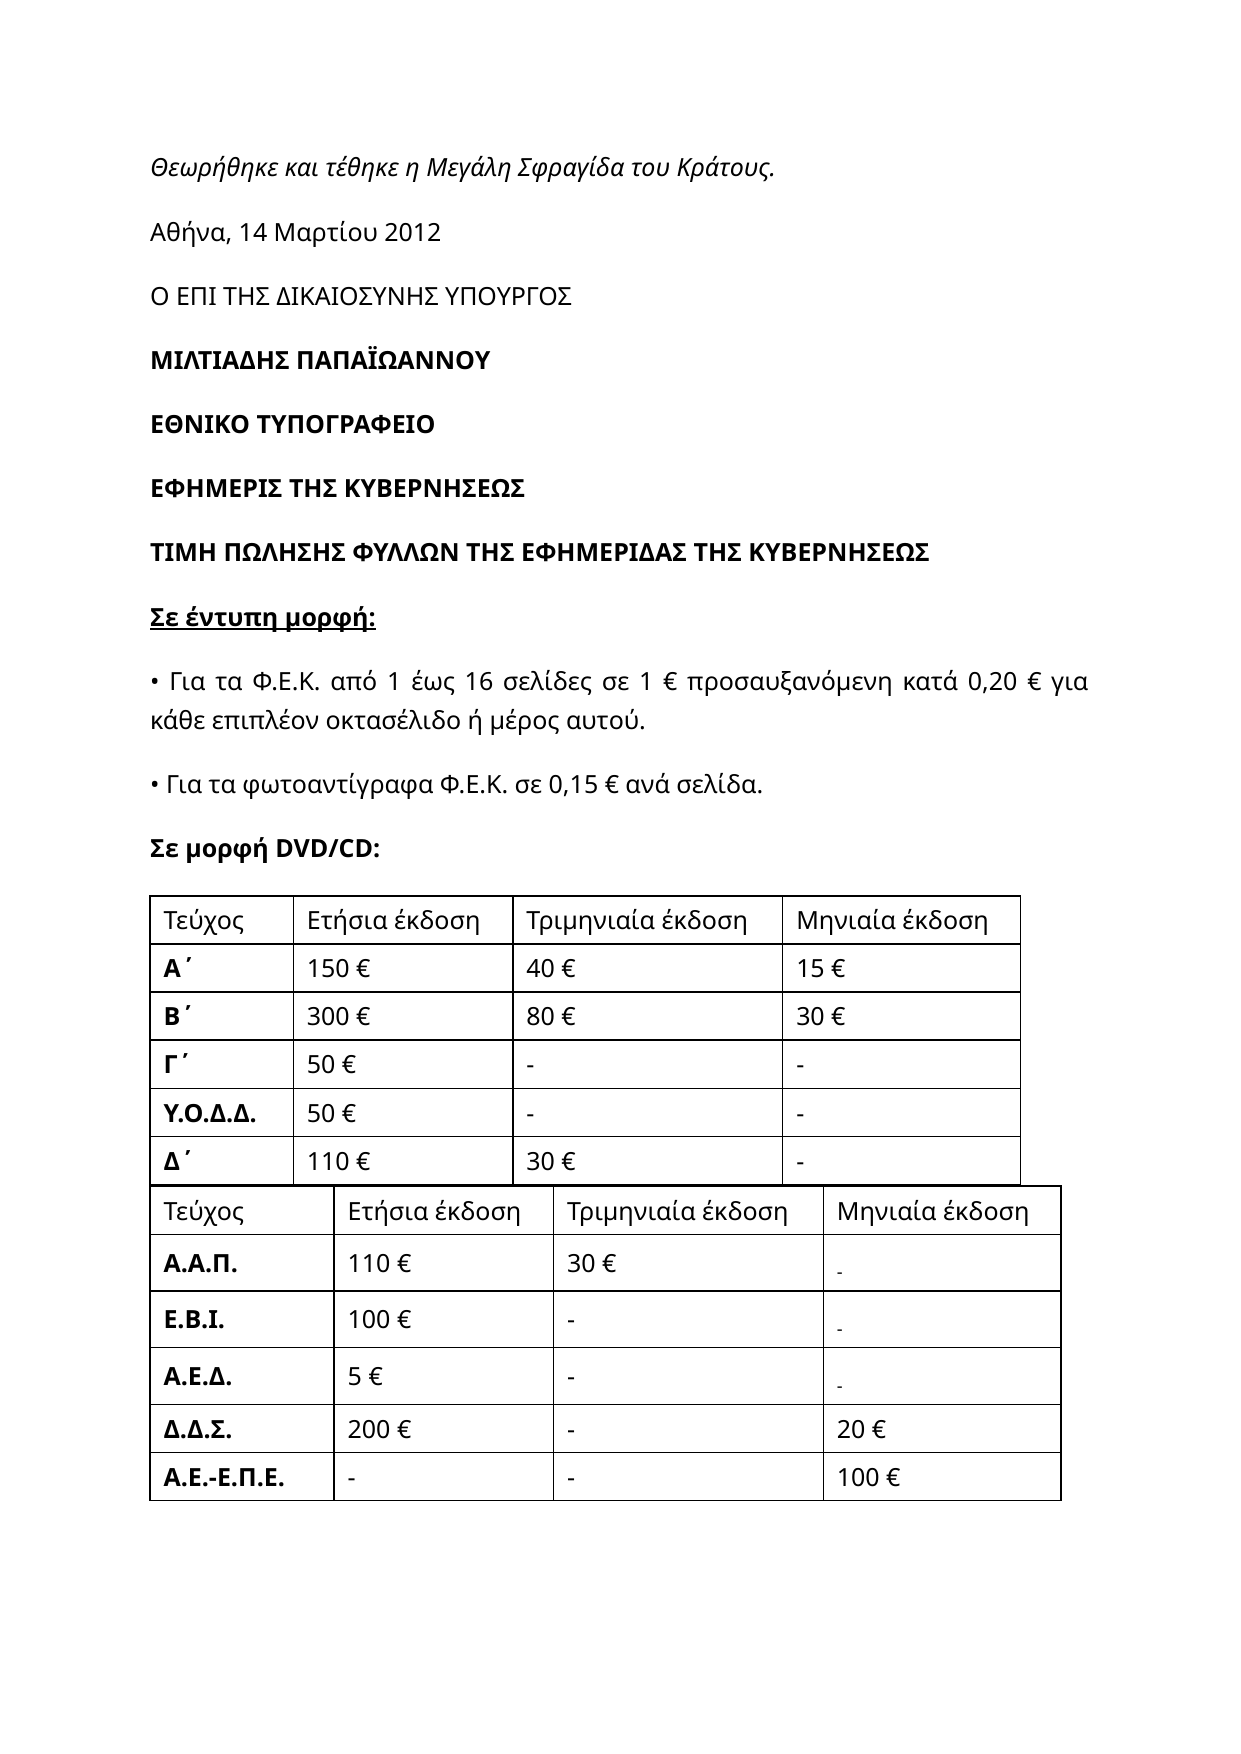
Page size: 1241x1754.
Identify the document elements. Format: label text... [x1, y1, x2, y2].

text Σε έντυπη μορφή: [150, 599, 1090, 633]
table_cell 5 € [335, 1348, 553, 1403]
table_cell - [824, 1348, 1060, 1403]
table_cell 30 € [514, 1137, 782, 1184]
table_cell 20 € [824, 1405, 1060, 1452]
table_header Τεύχος [151, 1187, 333, 1233]
text Ο ΕΠΙ ΤΗΣ ΔΙΚΑΙΟΣΥΝΗΣ ΥΠΟΥΡΓΟΣ [150, 278, 1090, 312]
table_cell - [783, 1089, 1020, 1136]
text ΤΙΜΗ ΠΩΛΗΣΗΣ ΦΥΛΛΩΝ ΤΗΣ ΕΦΗΜΕΡΙΔΑΣ ΤΗΣ ΚΥΒΕΡΝΗΣΕΩΣ [150, 535, 1090, 569]
table_cell Α.Α.Π. [151, 1235, 333, 1290]
table_cell - [554, 1453, 823, 1500]
text • Για τα φωτοαντίγραφα Φ.Ε.Κ. σε 0,15 € ανά σελίδα. [150, 767, 1090, 801]
table_cell - [554, 1348, 823, 1403]
table_cell 30 € [783, 993, 1020, 1039]
table_cell 80 € [514, 993, 782, 1039]
table_cell 150 € [294, 945, 512, 991]
table_cell 50 € [294, 1041, 512, 1087]
table_cell - [824, 1235, 1060, 1290]
table_cell - [824, 1292, 1060, 1347]
text Θεωρήθηκε και τέθηκε η Μεγάλη Σφραγίδα του Κράτους. [150, 150, 1090, 184]
table_cell Γ΄ [151, 1041, 293, 1087]
text ΕΦΗΜΕΡΙΣ ΤΗΣ ΚΥΒΕΡΝΗΣΕΩΣ [150, 471, 1090, 505]
table_cell - [514, 1089, 782, 1136]
table_cell Α.Ε.-Ε.Π.Ε. [151, 1453, 333, 1500]
text ΕΘΝΙΚΟ ΤΥΠΟΓΡΑΦΕΙΟ [150, 407, 1090, 441]
table_cell 110 € [335, 1235, 553, 1290]
table_cell - [783, 1041, 1020, 1087]
table_cell 100 € [824, 1453, 1060, 1500]
table_header Ετήσια έκδοση [294, 897, 512, 943]
table_header Μηνιαία έκδοση [783, 897, 1020, 943]
table_cell 30 € [554, 1235, 823, 1290]
table_cell 300 € [294, 993, 512, 1039]
text Σε μορφή DVD/CD: [150, 831, 1090, 865]
table_cell 200 € [335, 1405, 553, 1452]
text ΜΙΛΤΙΑΔΗΣ ΠΑΠΑΪΩΑΝΝΟΥ [150, 342, 1090, 377]
table_cell Δ.Δ.Σ. [151, 1405, 333, 1452]
table_cell 15 € [783, 945, 1020, 991]
table_cell Υ.Ο.Δ.Δ. [151, 1089, 293, 1136]
table_header Ετήσια έκδοση [335, 1187, 553, 1233]
table_cell Ε.Β.Ι. [151, 1292, 333, 1347]
text • Για τα Φ.Ε.Κ. από 1 έως 16 σελίδες σε 1 € προσαυξανόμενη κατά 0,20 € για κάθε επιπλέον οκτασέλιδο ή μέρος αυτού. [150, 663, 1090, 737]
table_cell 100 € [335, 1292, 553, 1347]
table_header Μηνιαία έκδοση [824, 1187, 1060, 1233]
table_cell 50 € [294, 1089, 512, 1136]
table_header Τριμηνιαία έκδοση [554, 1187, 823, 1233]
table_cell - [514, 1041, 782, 1087]
text Αθήνα, 14 Μαρτίου 2012 [150, 214, 1090, 248]
table_header Τριμηνιαία έκδοση [514, 897, 782, 943]
table_cell - [554, 1405, 823, 1452]
table_cell Α.Ε.Δ. [151, 1348, 333, 1403]
table_cell 110 € [294, 1137, 512, 1184]
table_cell - [335, 1453, 553, 1500]
table_cell 40 € [514, 945, 782, 991]
table_header Τεύχος [151, 897, 293, 943]
table_cell - [554, 1292, 823, 1347]
table_cell Α΄ [151, 945, 293, 991]
table_cell - [783, 1137, 1020, 1184]
table_cell Δ΄ [151, 1137, 293, 1184]
table_cell Β΄ [151, 993, 293, 1039]
